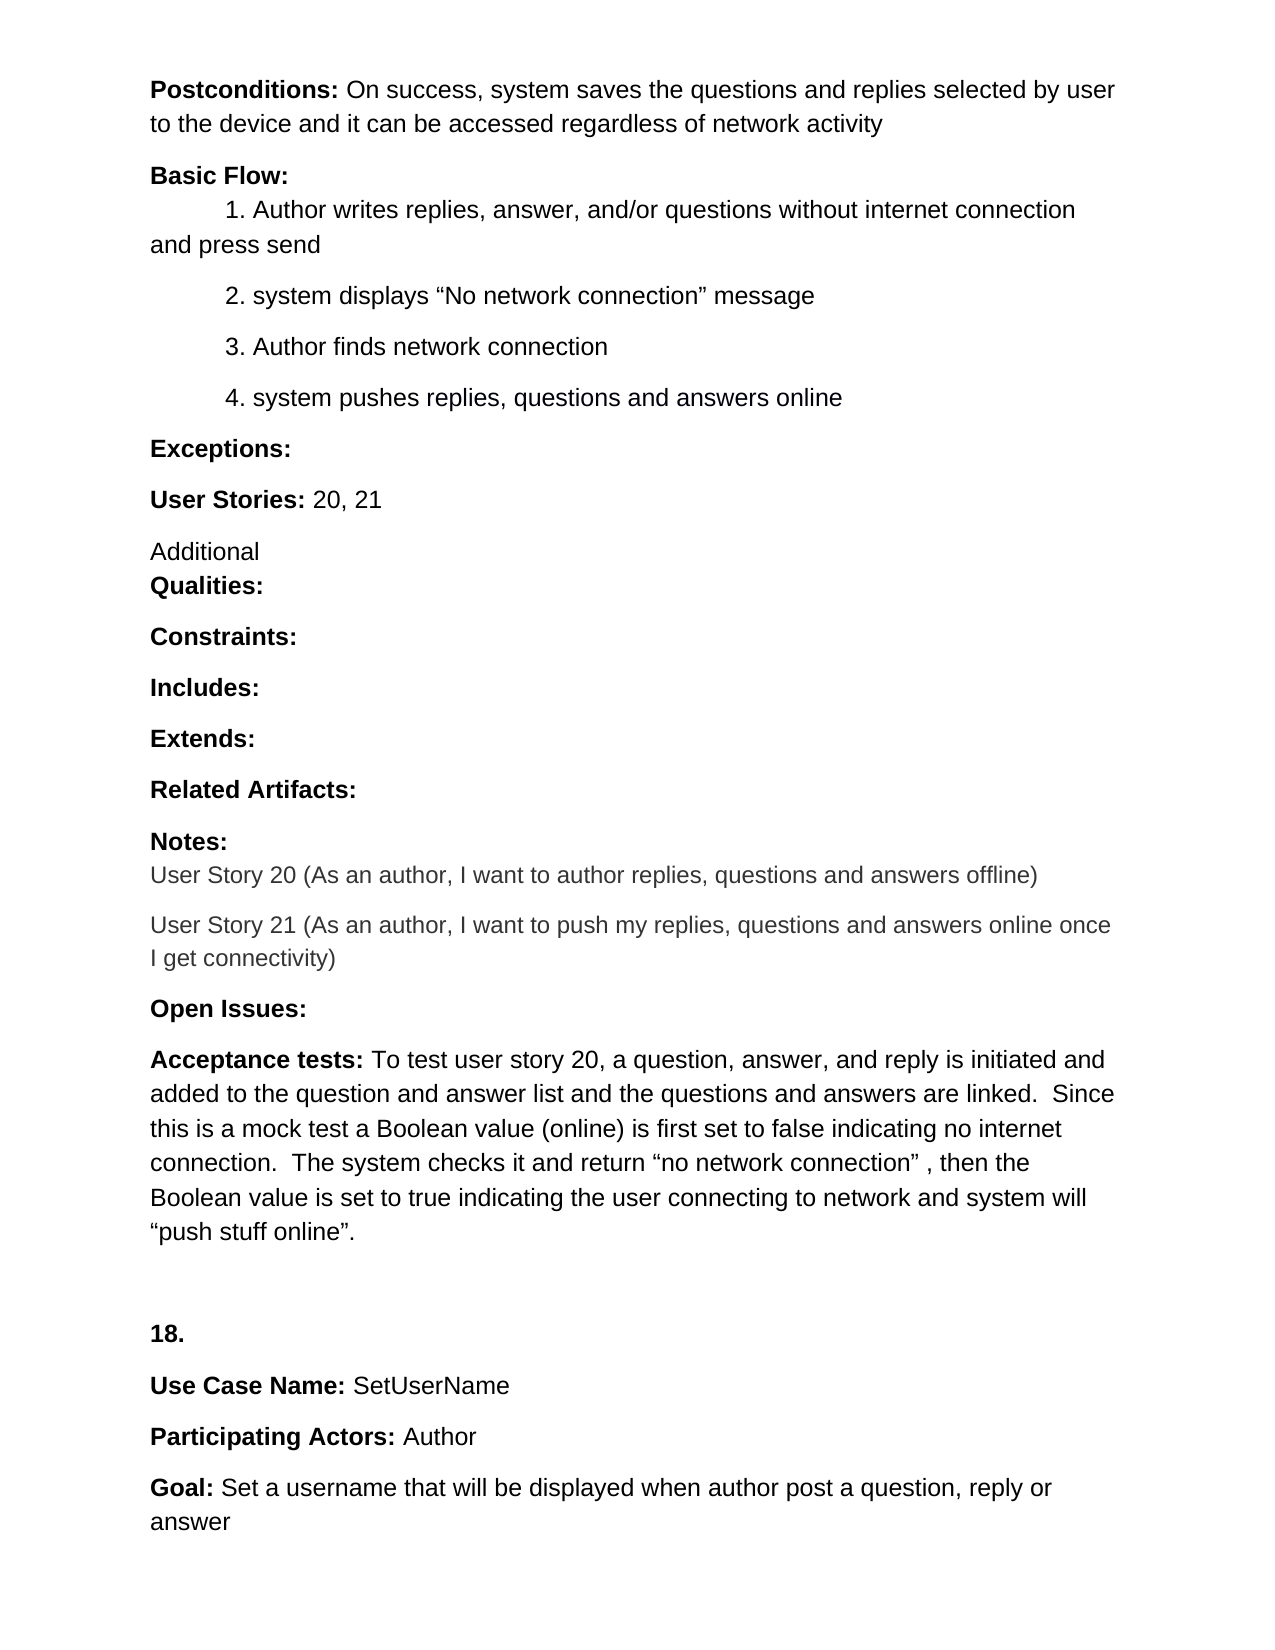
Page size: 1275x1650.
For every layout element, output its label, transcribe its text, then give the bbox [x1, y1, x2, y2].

text Basic Flow: 1. Author writes replies, answer, and/or questions without internet connection and press send [150, 161, 1125, 258]
text Use Case Name: SetUserName [150, 1371, 1125, 1399]
text Constraints: [150, 622, 1125, 651]
text Notes: User Story 20 (As an author, I want to author replies, questions and answers offline) [150, 827, 1125, 888]
text Acceptance tests: To test user story 20, a question, answer, and reply is initiated and added to the question and answer list and the questions and answers are linked. Since this is a mock test a Boolean value (online) is first set to false indicating no internet connection. The system checks it and return “no network connection” , then the Boolean value is set to true indicating the user connecting to network and system will “push stuff online”. [150, 1045, 1125, 1246]
text Includes: [150, 673, 1125, 702]
text Exceptions: [150, 434, 1125, 463]
text Postconditions: On success, system saves the questions and replies selected by user to the device and it can be accessed regardless of network activity [150, 75, 1125, 138]
text Open Issues: [150, 994, 1125, 1022]
text 4. system pushes replies, questions and answers online [150, 383, 1125, 412]
text Extends: [150, 724, 1125, 753]
text Additional Qualities: [150, 536, 1125, 600]
text Related Artifacts: [150, 776, 1125, 804]
text 18. [150, 1319, 1125, 1348]
text User Stories: 20, 21 [150, 485, 1125, 514]
text 2. system displays “No network connection” message [150, 281, 1125, 309]
text Participating Actors: Author [150, 1422, 1125, 1451]
text Goal: Set a username that will be displayed when author post a question, reply or answer [150, 1473, 1125, 1536]
text 3. Author finds network connection [150, 332, 1125, 361]
text User Story 21 (As an author, I want to push my replies, questions and answers online once I get connectivity) [150, 911, 1125, 971]
